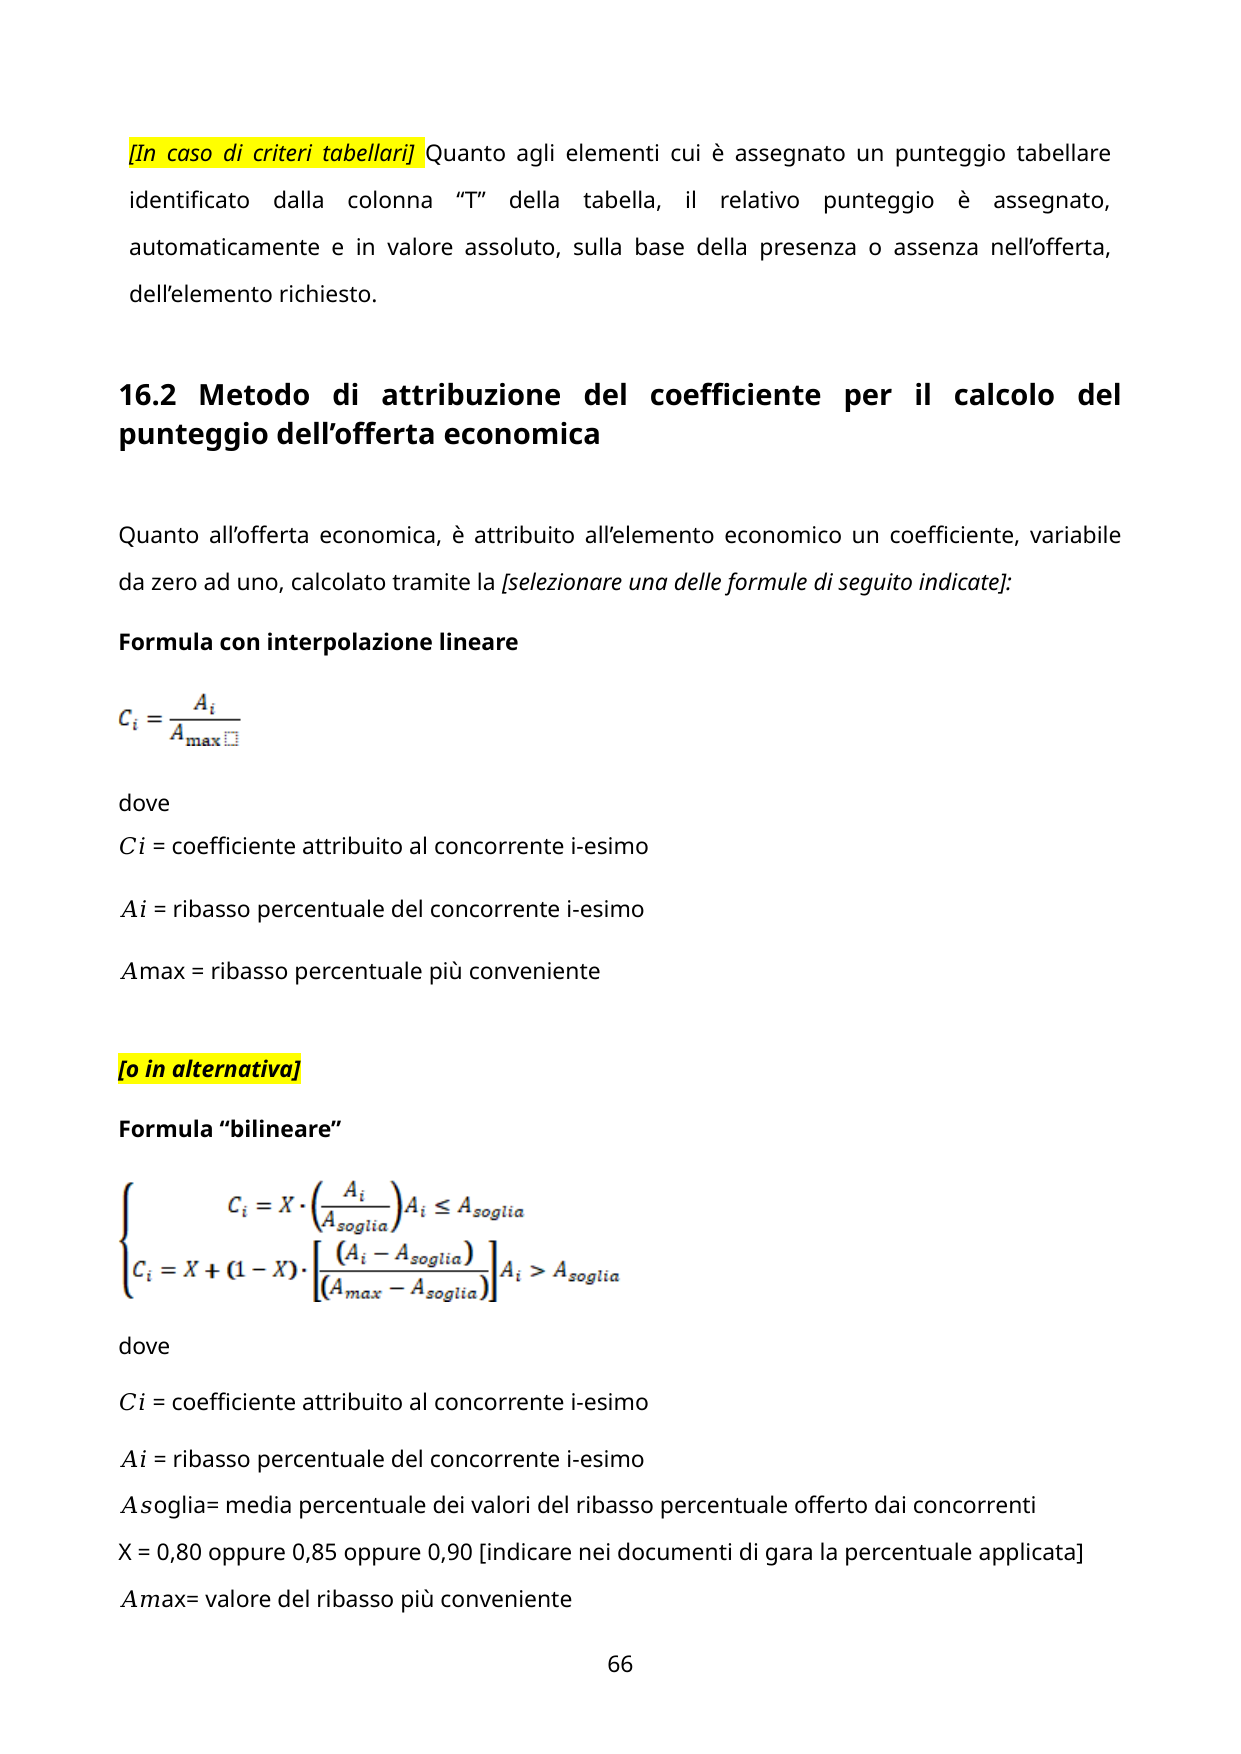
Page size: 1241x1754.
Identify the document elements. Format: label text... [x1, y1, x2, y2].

text 𝐶𝑖 = coefficiente attribuito al concorrente i-esimo [118, 830, 1122, 862]
text 𝐴𝑖 = ribasso percentuale del concorrente i-esimo [118, 1442, 1122, 1474]
text X = 0,80 oppure 0,85 oppure 0,90 [indicare nei documenti di gara la percentuale applicata] [118, 1536, 1122, 1567]
text 𝐴𝑚ax= valore del ribasso più conveniente [118, 1583, 1122, 1614]
text 𝐶𝑖 = coefficiente attribuito al concorrente i-esimo [118, 1386, 1122, 1417]
text 𝐴max = ribasso percentuale più conveniente [118, 955, 1122, 987]
text 𝐴𝑠oglia= media percentuale dei valori del ribasso percentuale offerto dai concorrenti [118, 1489, 1122, 1521]
text dove [118, 787, 1122, 818]
text 𝐴𝑖 = ribasso percentuale del concorrente i-esimo [118, 893, 1122, 924]
text [o in alternativa] [118, 1053, 1122, 1084]
text dove [118, 1330, 1122, 1361]
text Formula “bilineare” [118, 1113, 1122, 1144]
text Quanto all’offerta economica, è attribuito all’elemento economico un coefficiente, variabile da zero ad uno, calcolato tramite la [selezionare una delle formule di seguito indicate]: [118, 519, 1122, 597]
picture [118, 691, 244, 746]
subtitle 16.2 METODO DI ATTRIBUZIONE DEL COEFFICIENTE PER IL CALCOLO DEL PUNTEGGIO DELL’OFFERTA ECONOMICA [118, 374, 1122, 453]
text [In caso di criteri tabellari] Quanto agli elementi cui è assegnato un punteggio tabellare identificato dalla colonna “T” della tabella, il relativo punteggio è assegnato, automaticamente e in valore assoluto, sulla base della presenza o assenza nell’offerta, dell’elemento richiesto. [129, 137, 1112, 309]
picture [118, 1178, 625, 1302]
text Formula con interpolazione lineare [118, 625, 1122, 657]
